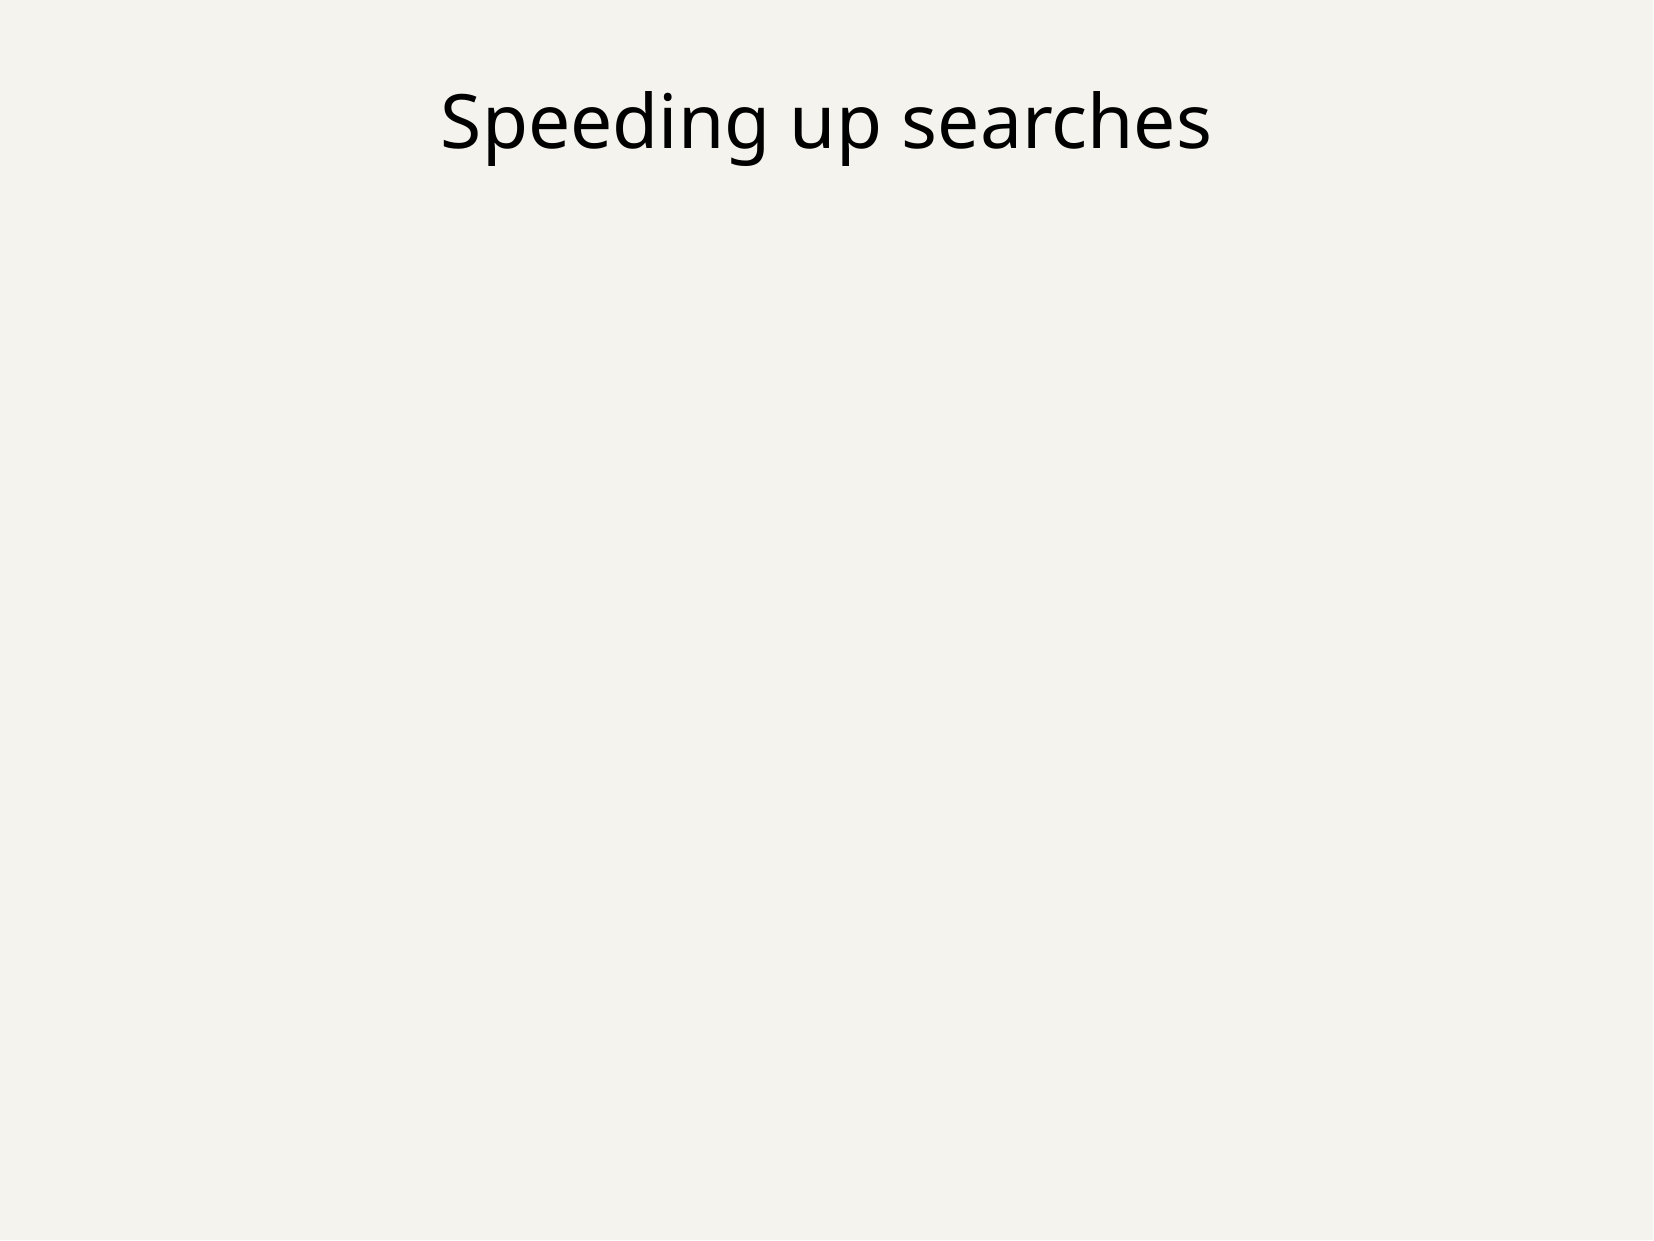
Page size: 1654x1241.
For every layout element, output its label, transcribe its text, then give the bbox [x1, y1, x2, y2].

title Speeding up searches [82, 49, 1571, 189]
